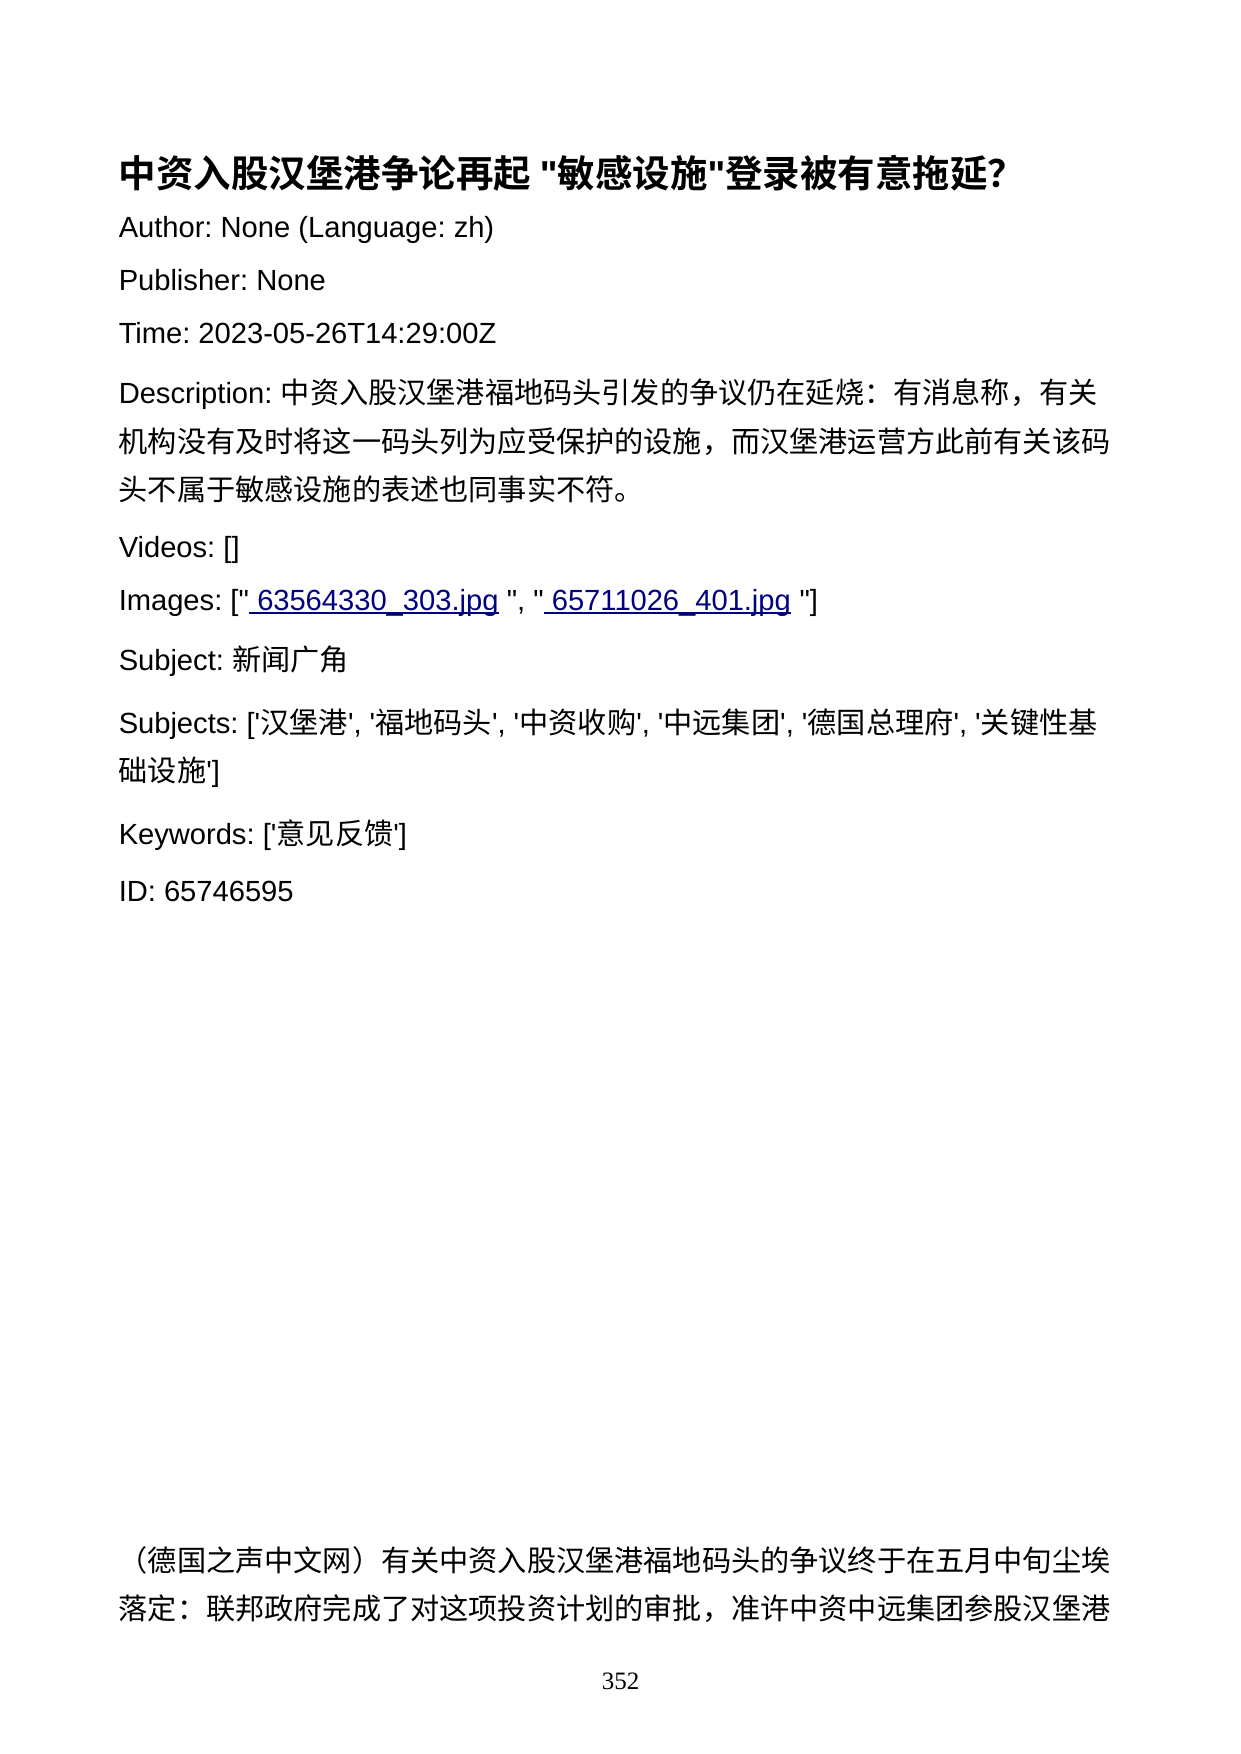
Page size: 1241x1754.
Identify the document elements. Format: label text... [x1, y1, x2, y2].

text Publisher: None [118, 263, 1122, 297]
text （德国之声中文网）有关中资入股汉堡港福地码头的争议终于在五月中旬尘埃落定：联邦政府完成了对这项投资计划的审批，准许中资中远集团参股汉堡港 [118, 1537, 1122, 1628]
text Videos: [] [118, 530, 1122, 563]
text Subjects: ['汉堡港', '福地码头', '中资收购', '中远集团', '德国总理府', '关键性基础设施'] [118, 699, 1122, 790]
text ID: 65746595 [118, 874, 1122, 908]
text Description: 中资入股汉堡港福地码头引发的争议仍在延烧：有消息称，有关机构没有及时将这一码头列为应受保护的设施，而汉堡港运营方此前有关该码头不属于敏感设施的表述也同事实不符。 [118, 370, 1122, 509]
text Author: None (Language: zh) [118, 210, 1122, 244]
text Keywords: ['意见反馈'] [118, 811, 1122, 853]
subtitle 中资入股汉堡港争论再起 "敏感设施"登录被有意拖延？ [118, 143, 1122, 198]
text Time: 2023-05-26T14:29:00Z [118, 317, 1122, 350]
text Subject: 新闻广角 [118, 636, 1122, 678]
text Images: [" 63564330_303.jpg ", " 65711026_401.jpg "] [118, 583, 1122, 617]
